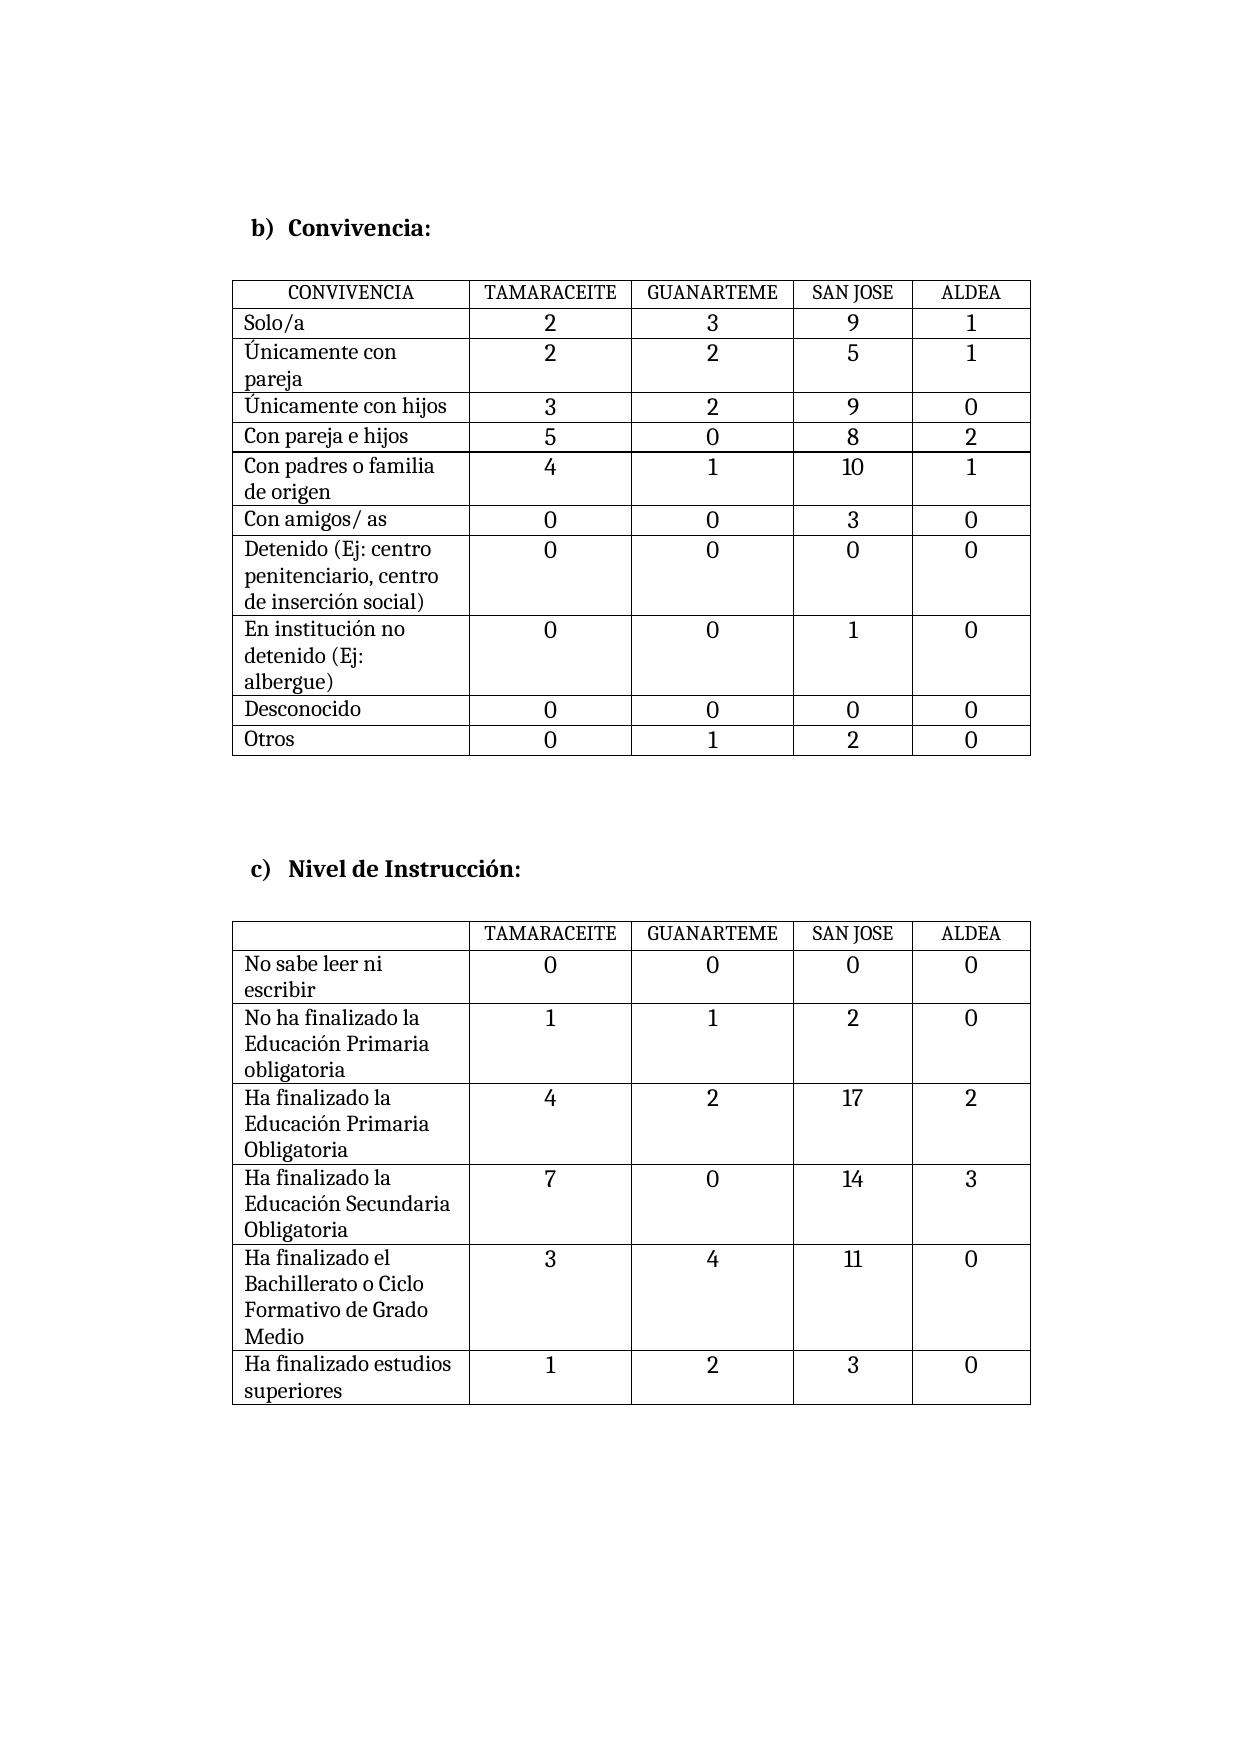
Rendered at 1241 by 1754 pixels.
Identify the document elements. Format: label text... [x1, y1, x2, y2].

table_cell 5 [794, 339, 912, 392]
table_cell Desconocido [233, 696, 469, 725]
table_header GUANARTEME [632, 922, 793, 949]
table_cell 11 [794, 1245, 912, 1350]
table_cell 3 [470, 393, 631, 422]
table_cell 0 [632, 536, 793, 615]
table_cell 4 [470, 453, 631, 505]
table_cell 2 [632, 393, 793, 422]
list Nivel de Instrucción: [251, 855, 1063, 884]
table_cell 1 [913, 453, 1030, 505]
table_cell 1 [913, 309, 1030, 338]
table_cell 0 [632, 616, 793, 695]
table_cell 5 [470, 423, 631, 451]
table_cell 3 [913, 1165, 1030, 1243]
table_cell 0 [470, 506, 631, 535]
table_cell 17 [794, 1084, 912, 1163]
table_cell 2 [470, 309, 631, 338]
table_cell Solo/a [233, 309, 469, 338]
table_cell 2 [632, 1351, 793, 1404]
table_cell 0 [913, 1004, 1030, 1083]
table_cell 9 [794, 393, 912, 422]
table_cell 0 [913, 696, 1030, 725]
table_cell 0 [794, 951, 912, 1003]
table_cell 0 [632, 423, 793, 451]
table_cell Con amigos/ as [233, 506, 469, 535]
table_cell 1 [913, 339, 1030, 392]
table_cell 3 [632, 309, 793, 338]
table_header SAN JOSE [794, 281, 912, 308]
table_cell 1 [470, 1004, 631, 1083]
table_cell No sabe leer ni escribir [233, 951, 469, 1003]
table_cell Otros [233, 726, 469, 755]
table_cell 2 [913, 1084, 1030, 1163]
table_cell No ha finalizado la Educación Primaria obligatoria [233, 1004, 469, 1083]
table_cell 14 [794, 1165, 912, 1243]
table_cell 10 [794, 453, 912, 505]
table_cell 0 [470, 696, 631, 725]
table_cell 0 [632, 696, 793, 725]
table_header GUANARTEME [632, 281, 793, 308]
table_cell 0 [632, 506, 793, 535]
table_cell 0 [913, 1351, 1030, 1404]
table_header CONVIVENCIA [233, 281, 469, 308]
table_cell Detenido (Ej: centro penitenciario, centro de inserción social) [233, 536, 469, 615]
list Convivencia: [251, 214, 1063, 242]
table_cell 4 [632, 1245, 793, 1350]
table_cell 0 [794, 536, 912, 615]
table_cell 0 [470, 536, 631, 615]
table_cell 2 [632, 1084, 793, 1163]
table_cell 0 [913, 536, 1030, 615]
table_cell 7 [470, 1165, 631, 1243]
table_cell 1 [632, 1004, 793, 1083]
table_header SAN JOSE [794, 922, 912, 949]
table_cell 3 [794, 506, 912, 535]
table_cell 2 [632, 339, 793, 392]
table_cell 0 [632, 951, 793, 1003]
table_cell 2 [913, 423, 1030, 451]
table_cell Ha finalizado estudios superiores [233, 1351, 469, 1404]
table_cell 0 [913, 506, 1030, 535]
table_cell 0 [913, 726, 1030, 755]
table_cell Únicamente con pareja [233, 339, 469, 392]
table_cell 1 [632, 726, 793, 755]
table_cell 2 [470, 339, 631, 392]
table_cell 8 [794, 423, 912, 451]
table_cell Ha finalizado la Educación Secundaria Obligatoria [233, 1165, 469, 1243]
table_cell 0 [913, 1245, 1030, 1350]
table_cell Con padres o familia de origen [233, 453, 469, 505]
table_header ALDEA [913, 922, 1030, 949]
table_cell Ha finalizado la Educación Primaria Obligatoria [233, 1084, 469, 1163]
table_cell En institución no detenido (Ej: albergue) [233, 616, 469, 695]
table_cell 4 [470, 1084, 631, 1163]
table_cell 0 [913, 393, 1030, 422]
table_cell 2 [794, 1004, 912, 1083]
table_header TAMARACEITE [470, 281, 631, 308]
table_cell 9 [794, 309, 912, 338]
table_cell 1 [470, 1351, 631, 1404]
table_header [233, 922, 469, 949]
table_header ALDEA [913, 281, 1030, 308]
table_cell 0 [470, 616, 631, 695]
table_header TAMARACEITE [470, 922, 631, 949]
table_cell 3 [470, 1245, 631, 1350]
table_cell 1 [794, 616, 912, 695]
table_cell 0 [794, 696, 912, 725]
table_cell 0 [632, 1165, 793, 1243]
table_cell Ha finalizado el Bachillerato o Ciclo Formativo de Grado Medio [233, 1245, 469, 1350]
table_cell 0 [913, 616, 1030, 695]
table_cell 0 [470, 951, 631, 1003]
table_cell Únicamente con hijos [233, 393, 469, 422]
table_cell 0 [913, 951, 1030, 1003]
table_cell Con pareja e hijos [233, 423, 469, 451]
table_cell 3 [794, 1351, 912, 1404]
table_cell 1 [632, 453, 793, 505]
table_cell 0 [470, 726, 631, 755]
table_cell 2 [794, 726, 912, 755]
